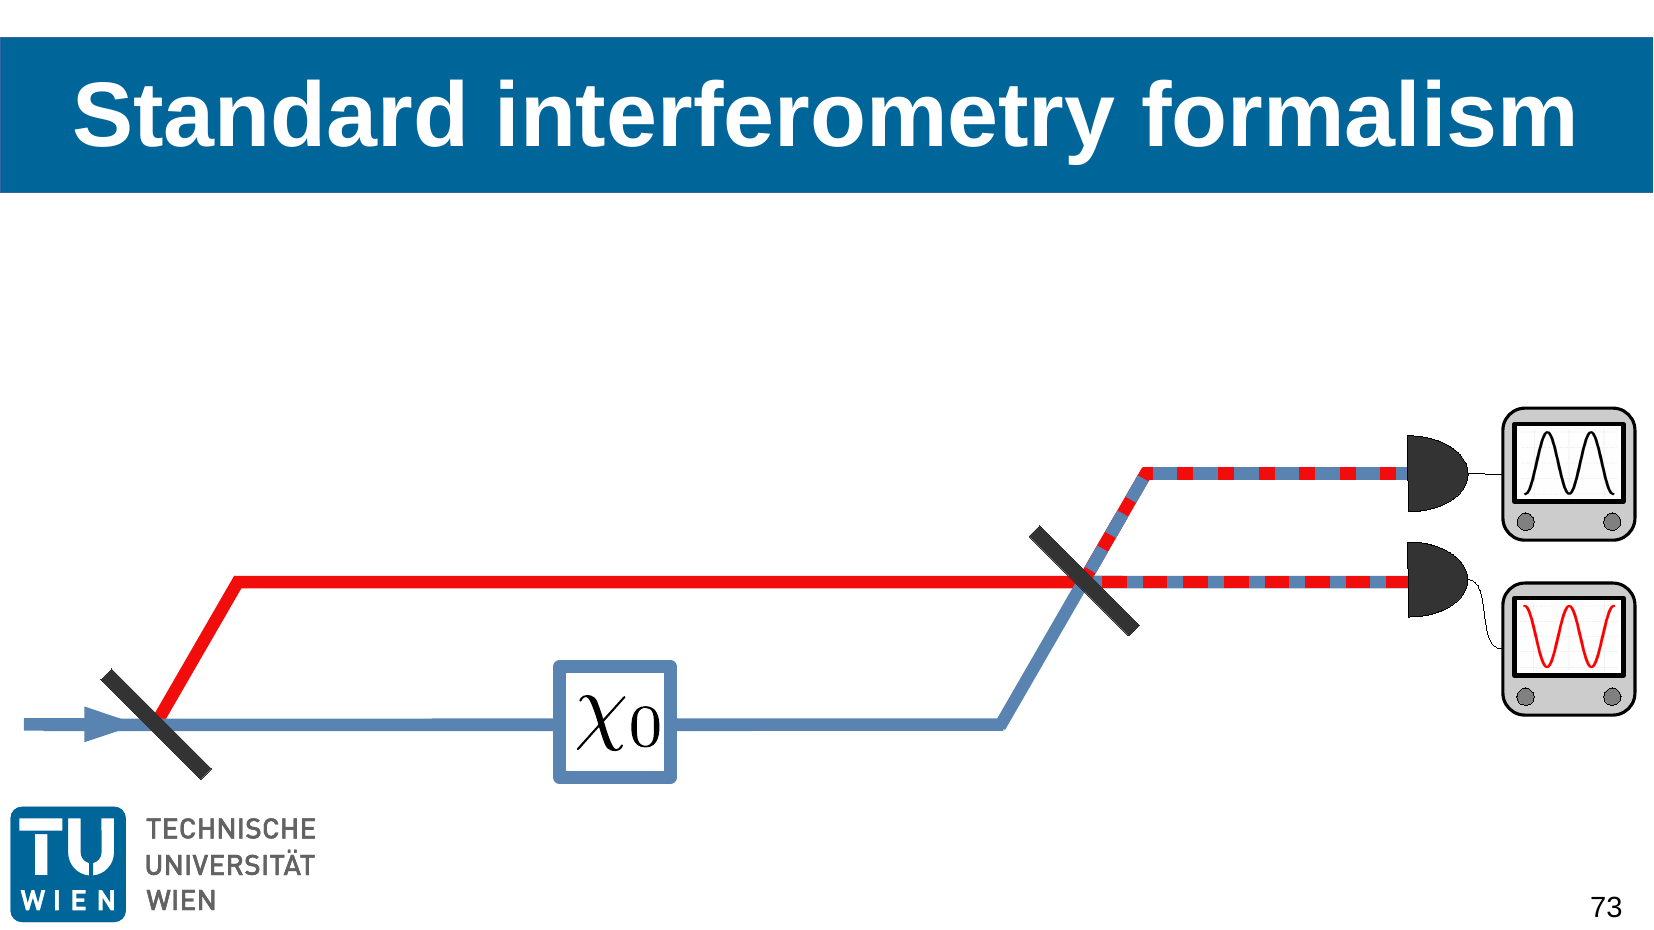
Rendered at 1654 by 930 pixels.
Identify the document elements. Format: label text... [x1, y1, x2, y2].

text_box [1502, 583, 1635, 716]
picture [560, 680, 668, 766]
title Standard interferometry formalism [0, 37, 1653, 193]
text_box [1407, 435, 1469, 512]
text_box [100, 668, 212, 780]
text_box [1502, 408, 1635, 541]
picture [1517, 426, 1621, 500]
text_box [1029, 525, 1140, 636]
picture [1516, 600, 1622, 674]
text_box [559, 666, 671, 778]
text_box [1407, 542, 1468, 618]
